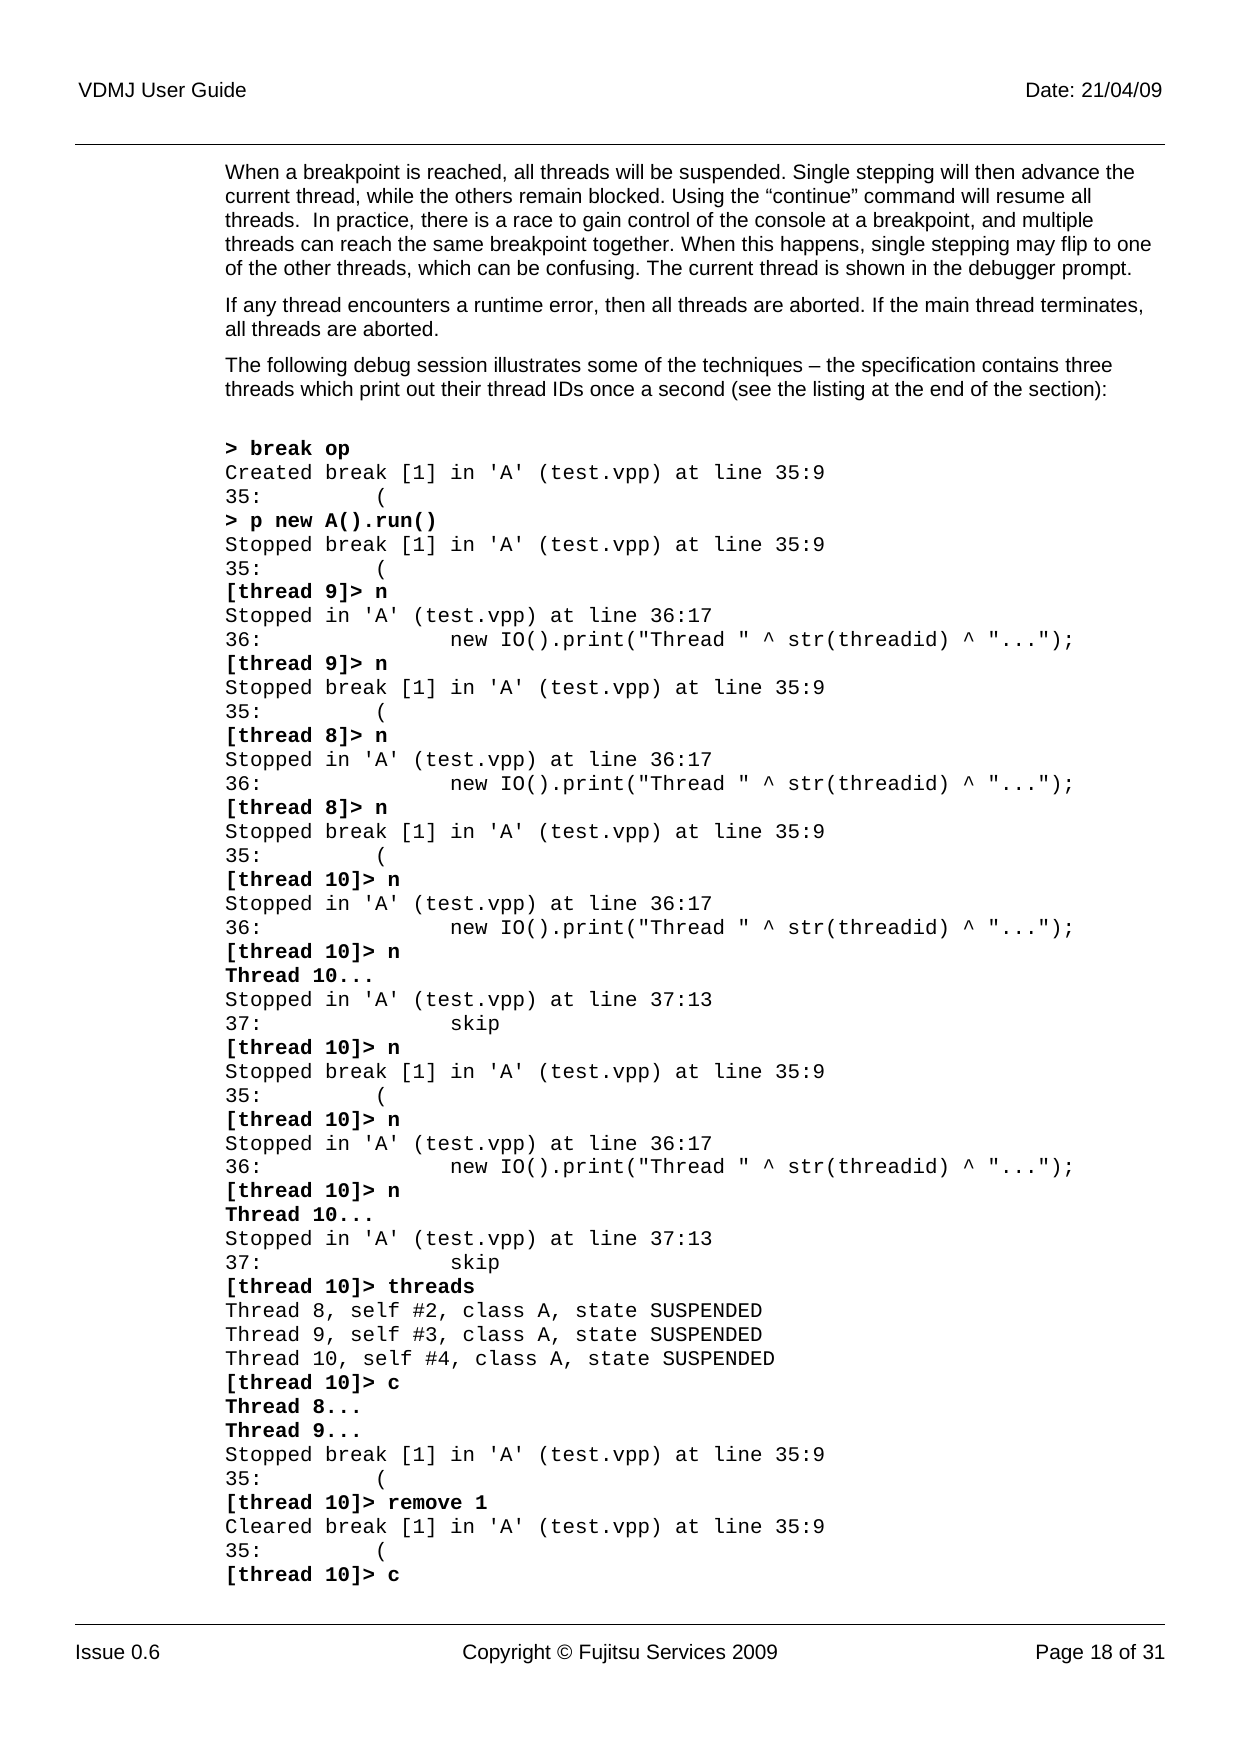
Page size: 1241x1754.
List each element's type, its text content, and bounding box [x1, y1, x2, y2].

text [thread 9]> n [225, 653, 1165, 677]
text Thread 10... [225, 965, 1165, 989]
text 35: ( [225, 1468, 1165, 1492]
text [thread 10]> threads [225, 1276, 1165, 1300]
text > break op [225, 438, 1165, 462]
text Thread 8, self #2, class A, state SUSPENDED [225, 1300, 1165, 1324]
text Created break [1] in 'A' (test.vpp) at line 35:9 [225, 462, 1165, 486]
text 37: skip [225, 1013, 1165, 1037]
text 35: ( [225, 557, 1165, 581]
text 35: ( [225, 701, 1165, 725]
text > p new A().run() [225, 509, 1165, 533]
text Stopped in 'A' (test.vpp) at line 37:13 [225, 1228, 1165, 1252]
text Stopped break [1] in 'A' (test.vpp) at line 35:9 [225, 1061, 1165, 1084]
text Stopped break [1] in 'A' (test.vpp) at line 35:9 [225, 533, 1165, 557]
text Stopped in 'A' (test.vpp) at line 36:17 [225, 893, 1165, 917]
text Thread 9, self #3, class A, state SUSPENDED [225, 1324, 1165, 1348]
text Stopped in 'A' (test.vpp) at line 36:17 [225, 605, 1165, 629]
text 36: new IO().print("Thread " ^ str(threadid) ^ "..."); [225, 773, 1165, 797]
text Stopped break [1] in 'A' (test.vpp) at line 35:9 [225, 677, 1165, 701]
text Stopped in 'A' (test.vpp) at line 36:17 [225, 1132, 1165, 1156]
text [thread 9]> n [225, 581, 1165, 605]
text [thread 10]> n [225, 1180, 1165, 1204]
text 36: new IO().print("Thread " ^ str(threadid) ^ "..."); [225, 629, 1165, 653]
text Stopped break [1] in 'A' (test.vpp) at line 35:9 [225, 1444, 1165, 1468]
text [thread 10]> n [225, 1108, 1165, 1132]
text Stopped in 'A' (test.vpp) at line 36:17 [225, 749, 1165, 773]
text Stopped break [1] in 'A' (test.vpp) at line 35:9 [225, 821, 1165, 845]
text [thread 10]> n [225, 869, 1165, 893]
text When a breakpoint is reached, all threads will be suspended. Single stepping will then advance the current thread, while the others remain blocked. Using the “continue” command will resume all threads. In practice, there is a race to gain control of the console at a breakpoint, and multiple threads can reach the same breakpoint together. When this happens, single stepping may flip to one of the other threads, which can be confusing. The current thread is shown in the debugger prompt. [225, 160, 1165, 280]
text 35: ( [225, 1540, 1165, 1564]
text [thread 10]> c [225, 1372, 1165, 1396]
text 35: ( [225, 1084, 1165, 1108]
text [thread 10]> n [225, 941, 1165, 965]
text 36: new IO().print("Thread " ^ str(threadid) ^ "..."); [225, 917, 1165, 941]
text [thread 10]> remove 1 [225, 1492, 1165, 1516]
text 35: ( [225, 486, 1165, 509]
text 37: skip [225, 1252, 1165, 1276]
text If any thread encounters a runtime error, then all threads are aborted. If the main thread terminates, all threads are aborted. [225, 292, 1165, 341]
text Cleared break [1] in 'A' (test.vpp) at line 35:9 [225, 1516, 1165, 1540]
text [thread 10]> n [225, 1037, 1165, 1061]
text 36: new IO().print("Thread " ^ str(threadid) ^ "..."); [225, 1156, 1165, 1180]
text Thread 9... [225, 1420, 1165, 1444]
text Stopped in 'A' (test.vpp) at line 37:13 [225, 989, 1165, 1013]
text [thread 8]> n [225, 725, 1165, 749]
text 35: ( [225, 845, 1165, 869]
text The following debug session illustrates some of the techniques – the specification contains three threads which print out their thread IDs once a second (see the listing at the end of the section): [225, 353, 1165, 401]
text [thread 10]> c [225, 1564, 1165, 1588]
text Thread 10, self #4, class A, state SUSPENDED [225, 1348, 1165, 1372]
text Thread 10... [225, 1204, 1165, 1228]
text [thread 8]> n [225, 797, 1165, 821]
text Thread 8... [225, 1396, 1165, 1420]
